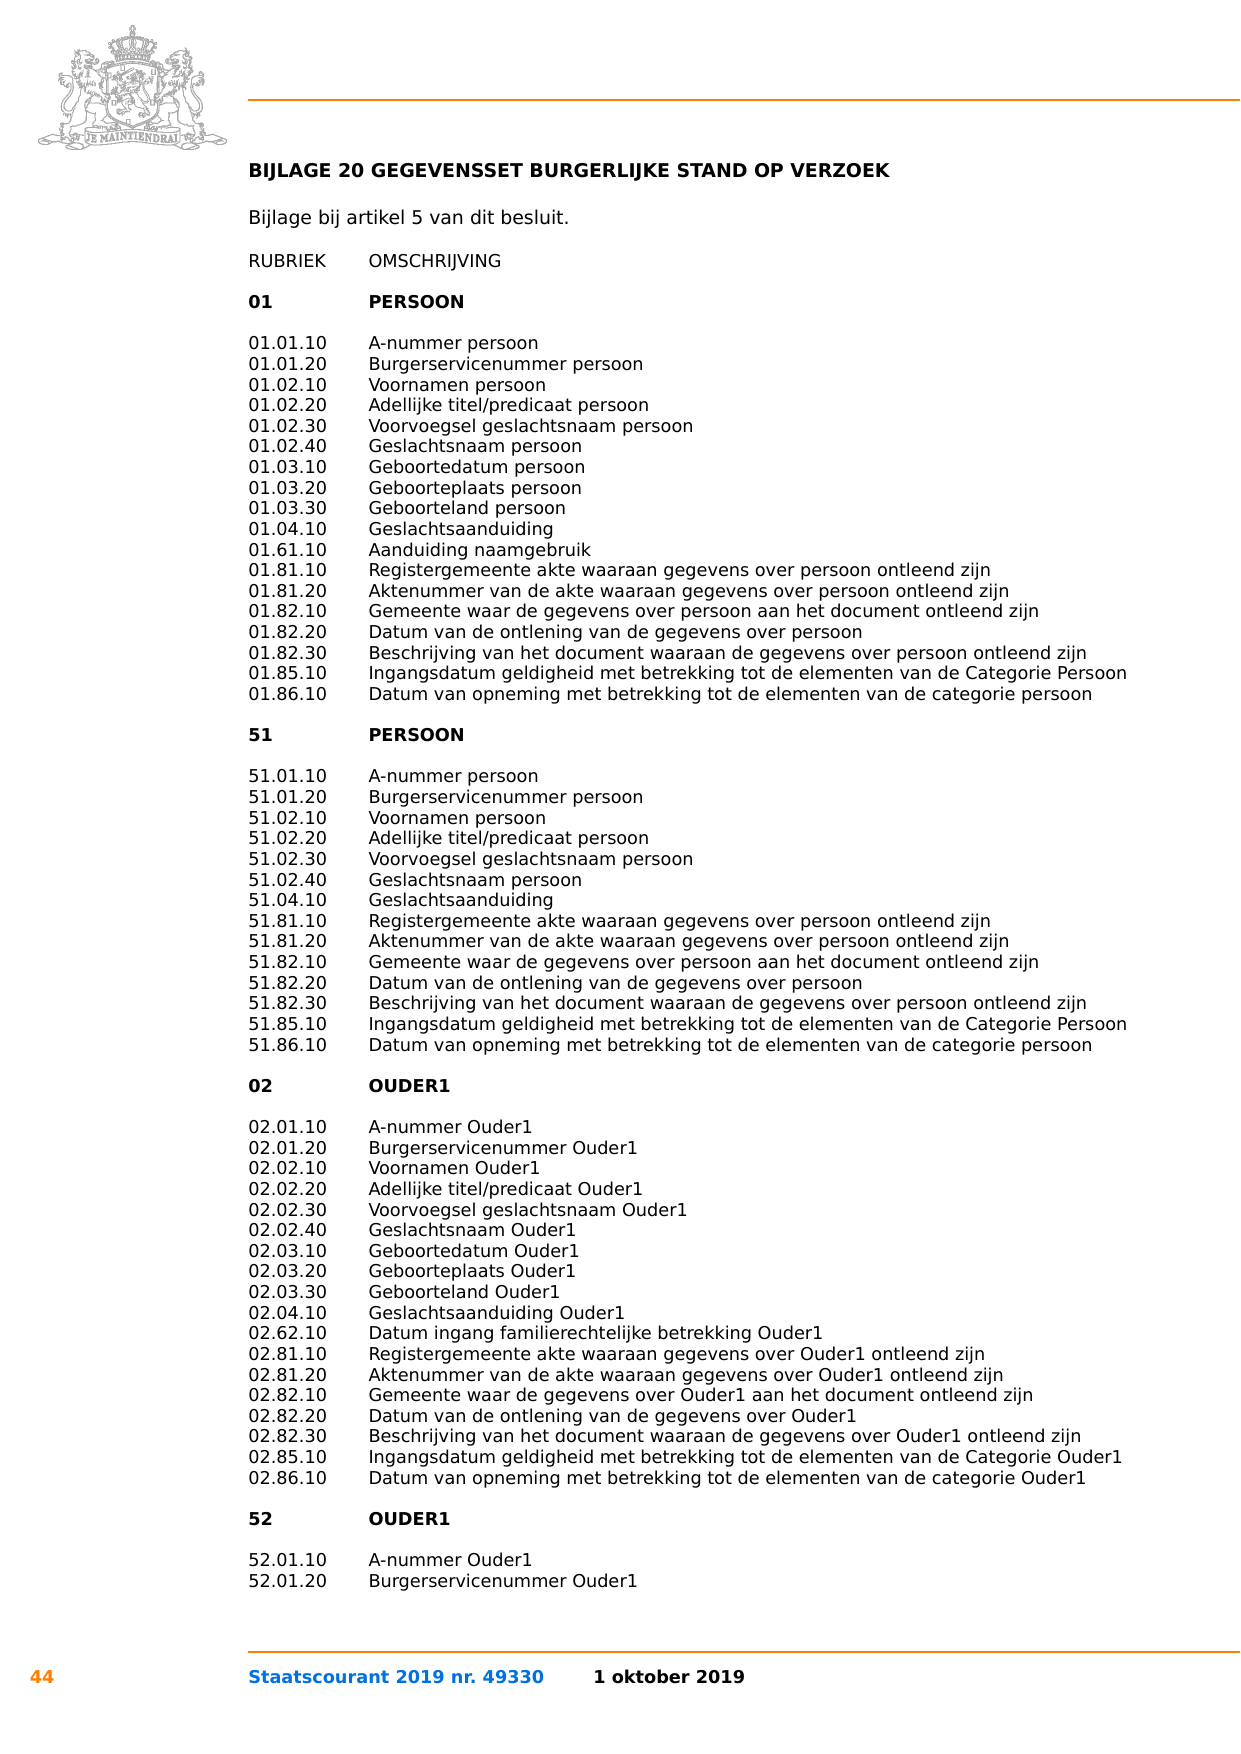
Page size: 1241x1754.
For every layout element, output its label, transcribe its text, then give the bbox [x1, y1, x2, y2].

table_cell [363, 705, 1163, 725]
table_cell 51.81.10 [248, 911, 362, 931]
table_cell 52 [248, 1509, 362, 1529]
table_cell Registergemeente akte waaraan gegevens over persoon ontleend zijn [363, 560, 1163, 581]
table_cell [248, 746, 362, 766]
table_cell 01.81.20 [248, 581, 362, 601]
table_header OMSCHRIJVING [363, 251, 1163, 271]
table_cell Ingangsdatum geldigheid met betrekking tot de elementen van de Categorie Ouder1 [363, 1447, 1163, 1468]
table_cell 02.03.20 [248, 1261, 362, 1282]
table_cell Datum van de ontlening van de gegevens over persoon [363, 973, 1163, 993]
table_cell 51.81.20 [248, 931, 362, 952]
table_cell Datum van opneming met betrekking tot de elementen van de categorie Ouder1 [363, 1468, 1163, 1488]
table_cell Gemeente waar de gegevens over persoon aan het document ontleend zijn [363, 601, 1163, 622]
table_cell 51.82.30 [248, 993, 362, 1014]
table_cell OUDER1 [363, 1509, 1163, 1529]
table_cell Datum van opneming met betrekking tot de elementen van de categorie persoon [363, 684, 1163, 704]
table_cell Aktenummer van de akte waaraan gegevens over persoon ontleend zijn [363, 581, 1163, 601]
table_cell Ingangsdatum geldigheid met betrekking tot de elementen van de Categorie Persoon [363, 663, 1163, 684]
table_cell 01.02.10 [248, 375, 362, 395]
table_cell 02.85.10 [248, 1447, 362, 1468]
table_cell 02.82.30 [248, 1426, 362, 1447]
table_cell Voornamen persoon [363, 808, 1163, 828]
table_cell [248, 1055, 362, 1076]
table_cell 51.02.30 [248, 849, 362, 869]
table_cell Geslachtsnaam persoon [363, 436, 1163, 457]
table_cell Geboorteplaats Ouder1 [363, 1261, 1163, 1282]
table_cell Voornamen Ouder1 [363, 1158, 1163, 1179]
table_cell Datum van de ontlening van de gegevens over Ouder1 [363, 1406, 1163, 1426]
table_cell Geboorteland persoon [363, 498, 1163, 519]
table_cell Datum ingang familierechtelijke betrekking Ouder1 [363, 1323, 1163, 1344]
table_cell [248, 1530, 362, 1550]
table_cell Adellijke titel/predicaat persoon [363, 395, 1163, 416]
table_cell 51.01.10 [248, 766, 362, 787]
table_cell 01.86.10 [248, 684, 362, 704]
table_cell 02.81.10 [248, 1344, 362, 1364]
table_cell [363, 1055, 1163, 1076]
table_cell 01.01.20 [248, 354, 362, 374]
table_cell Beschrijving van het document waaraan de gegevens over persoon ontleend zijn [363, 643, 1163, 663]
table_cell Geboortedatum persoon [363, 457, 1163, 478]
table_cell Aktenummer van de akte waaraan gegevens over persoon ontleend zijn [363, 931, 1163, 952]
table_cell [248, 1488, 362, 1509]
table_cell 02.82.20 [248, 1406, 362, 1426]
table_cell 01.61.10 [248, 540, 362, 560]
table_cell 51.02.20 [248, 828, 362, 849]
table_cell [248, 313, 362, 333]
table_cell 02.62.10 [248, 1323, 362, 1344]
table_cell Burgerservicenummer Ouder1 [363, 1138, 1163, 1158]
table_cell Ingangsdatum geldigheid met betrekking tot de elementen van de Categorie Persoon [363, 1014, 1163, 1034]
table_cell OUDER1 [363, 1076, 1163, 1096]
table_cell Voorvoegsel geslachtsnaam Ouder1 [363, 1200, 1163, 1220]
table_cell 02 [248, 1076, 362, 1096]
table_cell Geboortedatum Ouder1 [363, 1241, 1163, 1261]
table_cell 02.03.10 [248, 1241, 362, 1261]
table_cell 02.04.10 [248, 1303, 362, 1323]
table_cell 51.02.40 [248, 870, 362, 890]
table_cell 01.03.20 [248, 478, 362, 498]
table_cell Beschrijving van het document waaraan de gegevens over Ouder1 ontleend zijn [363, 1426, 1163, 1447]
table_cell Geboorteland Ouder1 [363, 1282, 1163, 1303]
table_cell [363, 1096, 1163, 1117]
table_cell 02.81.20 [248, 1365, 362, 1385]
table_cell [363, 1530, 1163, 1550]
table_cell Geslachtsaanduiding Ouder1 [363, 1303, 1163, 1323]
table_header RUBRIEK [248, 251, 362, 271]
table_cell 01.81.10 [248, 560, 362, 581]
table_cell 51.85.10 [248, 1014, 362, 1034]
table_cell 51 [248, 725, 362, 746]
table_cell [363, 746, 1163, 766]
table_cell A-nummer persoon [363, 333, 1163, 354]
table_cell Geboorteplaats persoon [363, 478, 1163, 498]
table_cell 02.02.40 [248, 1220, 362, 1241]
table_cell 01.85.10 [248, 663, 362, 684]
table_cell 01.02.20 [248, 395, 362, 416]
table_cell 02.03.30 [248, 1282, 362, 1303]
table_cell [248, 271, 362, 292]
table_cell 02.86.10 [248, 1468, 362, 1488]
table_cell 51.02.10 [248, 808, 362, 828]
table_cell 51.86.10 [248, 1035, 362, 1055]
table_cell Aanduiding naamgebruik [363, 540, 1163, 560]
table_cell 01.03.30 [248, 498, 362, 519]
table_cell Voorvoegsel geslachtsnaam persoon [363, 849, 1163, 869]
table_cell 01.04.10 [248, 519, 362, 539]
table_cell Aktenummer van de akte waaraan gegevens over Ouder1 ontleend zijn [363, 1365, 1163, 1385]
table_cell Voornamen persoon [363, 375, 1163, 395]
table_cell 02.02.20 [248, 1179, 362, 1199]
table_cell Burgerservicenummer persoon [363, 354, 1163, 374]
table_cell 02.01.10 [248, 1117, 362, 1138]
table_cell 51.01.20 [248, 787, 362, 808]
table_cell Adellijke titel/predicaat persoon [363, 828, 1163, 849]
table_cell Burgerservicenummer Ouder1 [363, 1571, 1163, 1591]
table_cell 52.01.20 [248, 1571, 362, 1591]
table_cell Registergemeente akte waaraan gegevens over persoon ontleend zijn [363, 911, 1163, 931]
table_cell Geslachtsnaam Ouder1 [363, 1220, 1163, 1241]
table_cell [363, 271, 1163, 292]
table_cell Geslachtsaanduiding [363, 519, 1163, 539]
table_cell [248, 1096, 362, 1117]
table_cell Voorvoegsel geslachtsnaam persoon [363, 416, 1163, 436]
table_cell 01.02.40 [248, 436, 362, 457]
table_cell [363, 1488, 1163, 1509]
subtitle BIJLAGE 20 GEGEVENSSET BURGERLIJKE STAND OP VERZOEK [248, 160, 1163, 182]
table_cell 51.82.10 [248, 952, 362, 973]
table_cell 02.01.20 [248, 1138, 362, 1158]
table_cell Beschrijving van het document waaraan de gegevens over persoon ontleend zijn [363, 993, 1163, 1014]
table_cell A-nummer Ouder1 [363, 1550, 1163, 1571]
table_cell PERSOON [363, 292, 1163, 313]
table_cell 02.02.30 [248, 1200, 362, 1220]
table_cell 02.02.10 [248, 1158, 362, 1179]
table_cell Geslachtsnaam persoon [363, 870, 1163, 890]
table_cell Datum van opneming met betrekking tot de elementen van de categorie persoon [363, 1035, 1163, 1055]
table_cell Registergemeente akte waaraan gegevens over Ouder1 ontleend zijn [363, 1344, 1163, 1364]
table_cell A-nummer Ouder1 [363, 1117, 1163, 1138]
table_cell A-nummer persoon [363, 766, 1163, 787]
table_cell 02.82.10 [248, 1385, 362, 1406]
table_cell 51.04.10 [248, 890, 362, 911]
table_cell 01.82.20 [248, 622, 362, 643]
table_cell 01.01.10 [248, 333, 362, 354]
text Bijlage bij artikel 5 van dit besluit. [248, 207, 1163, 229]
table_cell 01.82.10 [248, 601, 362, 622]
table_cell Burgerservicenummer persoon [363, 787, 1163, 808]
table_cell Adellijke titel/predicaat Ouder1 [363, 1179, 1163, 1199]
table_cell PERSOON [363, 725, 1163, 746]
table_cell Gemeente waar de gegevens over Ouder1 aan het document ontleend zijn [363, 1385, 1163, 1406]
table_cell 01.82.30 [248, 643, 362, 663]
table_cell Gemeente waar de gegevens over persoon aan het document ontleend zijn [363, 952, 1163, 973]
picture [38, 25, 227, 150]
table_cell [363, 313, 1163, 333]
table_cell 01 [248, 292, 362, 313]
table_cell 01.03.10 [248, 457, 362, 478]
table_cell 01.02.30 [248, 416, 362, 436]
table_cell 51.82.20 [248, 973, 362, 993]
table_cell Datum van de ontlening van de gegevens over persoon [363, 622, 1163, 643]
table_cell [248, 705, 362, 725]
table_cell 52.01.10 [248, 1550, 362, 1571]
table_cell Geslachtsaanduiding [363, 890, 1163, 911]
